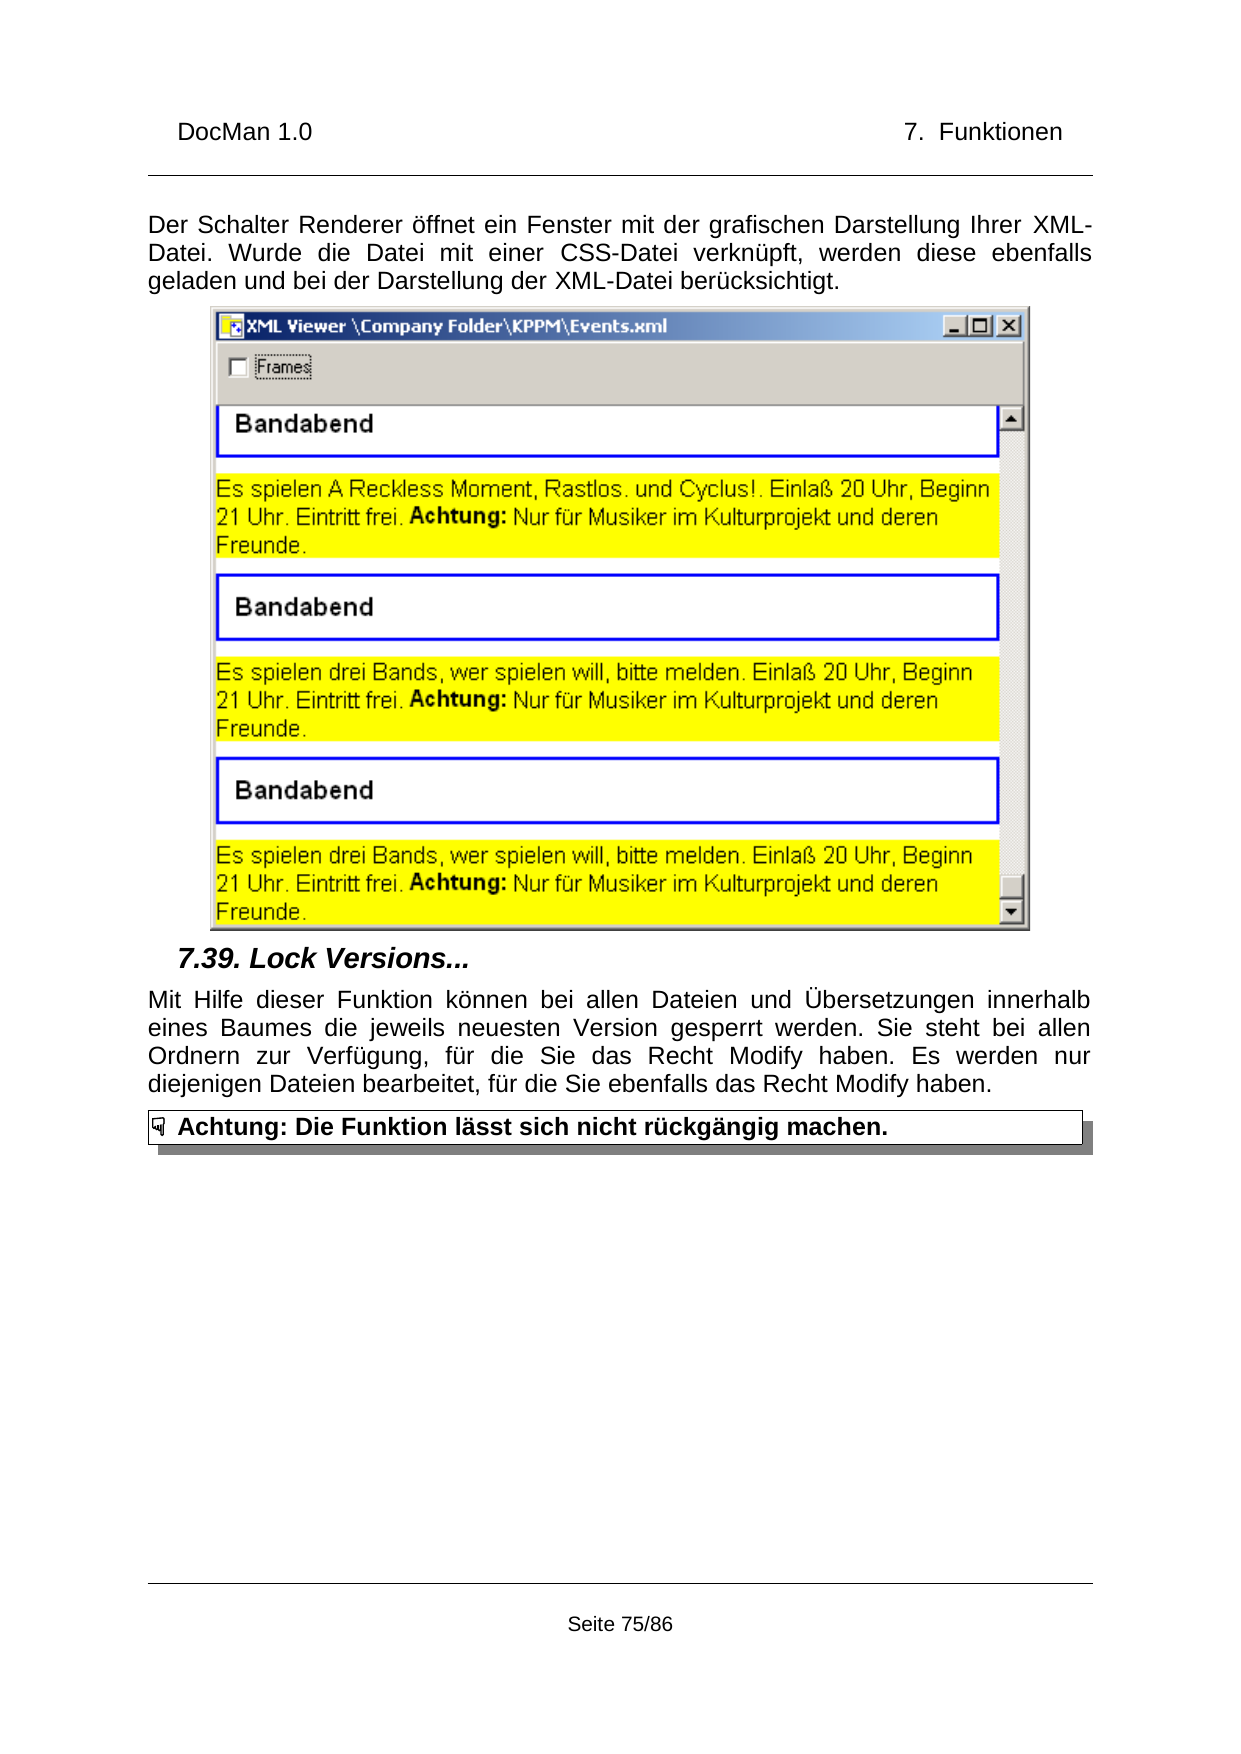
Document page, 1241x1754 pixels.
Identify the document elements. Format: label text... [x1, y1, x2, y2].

subtitle Lock Versions... [177, 942, 1093, 974]
text Mit Hilfe dieser Funktion können bei allen Dateien und Übersetzungen innerhalb eines Baumes die jeweils neuesten Version gesperrt werden. Sie steht bei allen Ordnern zur Verfügung, für die Sie das Recht Modify haben. Es werden nur diejenigen Dateien bearbeitet, für die Sie ebenfalls das Recht Modify haben. [148, 986, 1093, 1098]
picture [210, 306, 1031, 931]
text Der Schalter Renderer öffnet ein Fenster mit der grafischen Darstellung Ihrer XML-Datei. Wurde die Datei mit einer CSS-Datei verknüpft, werden diese ebenfalls geladen und bei der Darstellung der XML-Datei berücksichtigt. [148, 211, 1093, 295]
list Achtung: Die Funktion lässt sich nicht rückgängig machen. [149, 1111, 1082, 1144]
